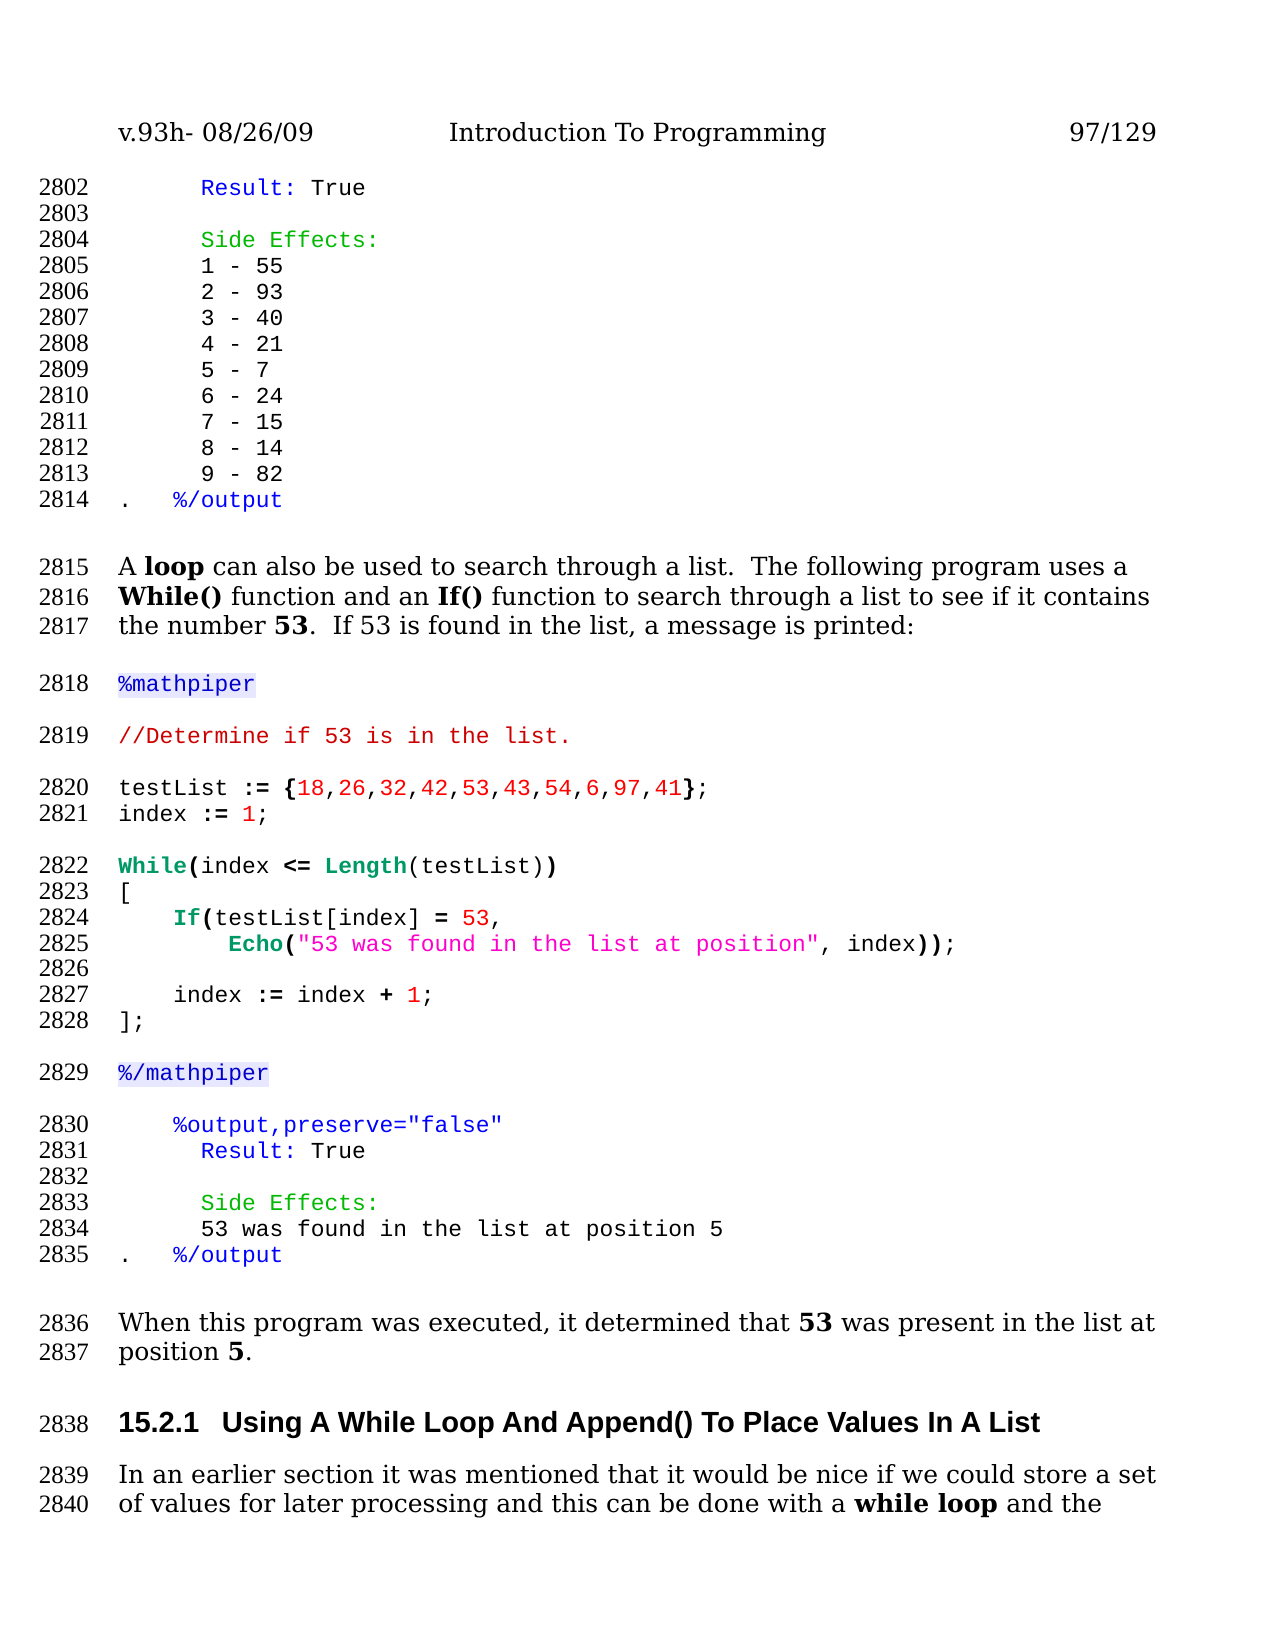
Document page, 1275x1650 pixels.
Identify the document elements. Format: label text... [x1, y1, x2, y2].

text 6 - 24 [118, 384, 1157, 410]
text %output,preserve="false" [118, 1113, 1157, 1139]
text index := 1; [118, 802, 1157, 828]
text While(index <= Length(testList)) [118, 854, 1157, 880]
text 7 - 15 [118, 410, 1157, 436]
text 53 was found in the list at position 5 [118, 1217, 1157, 1243]
text 1 - 55 [118, 254, 1157, 281]
text %/mathpiper [118, 1062, 1157, 1087]
text //Determine if 53 is in the list. [118, 724, 1157, 750]
text 8 - 14 [118, 436, 1157, 462]
text When this program was executed, it determined that 53 was present in the list at position 5. [118, 1307, 1157, 1366]
text Result: True [118, 1139, 1157, 1165]
subtitle Using A While Loop And Append() To Place Values In A List [118, 1405, 1157, 1439]
text If(testList[index] = 53, [118, 906, 1157, 932]
text %mathpiper [118, 672, 1157, 698]
text 3 - 40 [118, 306, 1157, 332]
text index := index + 1; [118, 984, 1157, 1010]
text . %/output [118, 1243, 1157, 1269]
text In an earlier section it was mentioned that it would be nice if we could store a set of values for later processing and this can be done with a while loop and the [118, 1460, 1157, 1518]
text Side Effects: [118, 229, 1157, 254]
text testList := {18,26,32,42,53,43,54,6,97,41}; [118, 776, 1157, 802]
text ]; [118, 1010, 1157, 1036]
text Result: True [118, 177, 1157, 203]
text 2 - 93 [118, 281, 1157, 306]
text Echo("53 was found in the list at position", index)); [118, 932, 1157, 958]
text Side Effects: [118, 1191, 1157, 1217]
text [ [118, 880, 1157, 906]
text A loop can also be used to search through a list. The following program uses a While() function and an If() function to search through a list to see if it contains the number 53. If 53 is found in the list, a message is printed: [118, 552, 1157, 641]
text . %/output [118, 488, 1157, 514]
text 9 - 82 [118, 462, 1157, 488]
text 5 - 7 [118, 358, 1157, 384]
text 4 - 21 [118, 332, 1157, 358]
